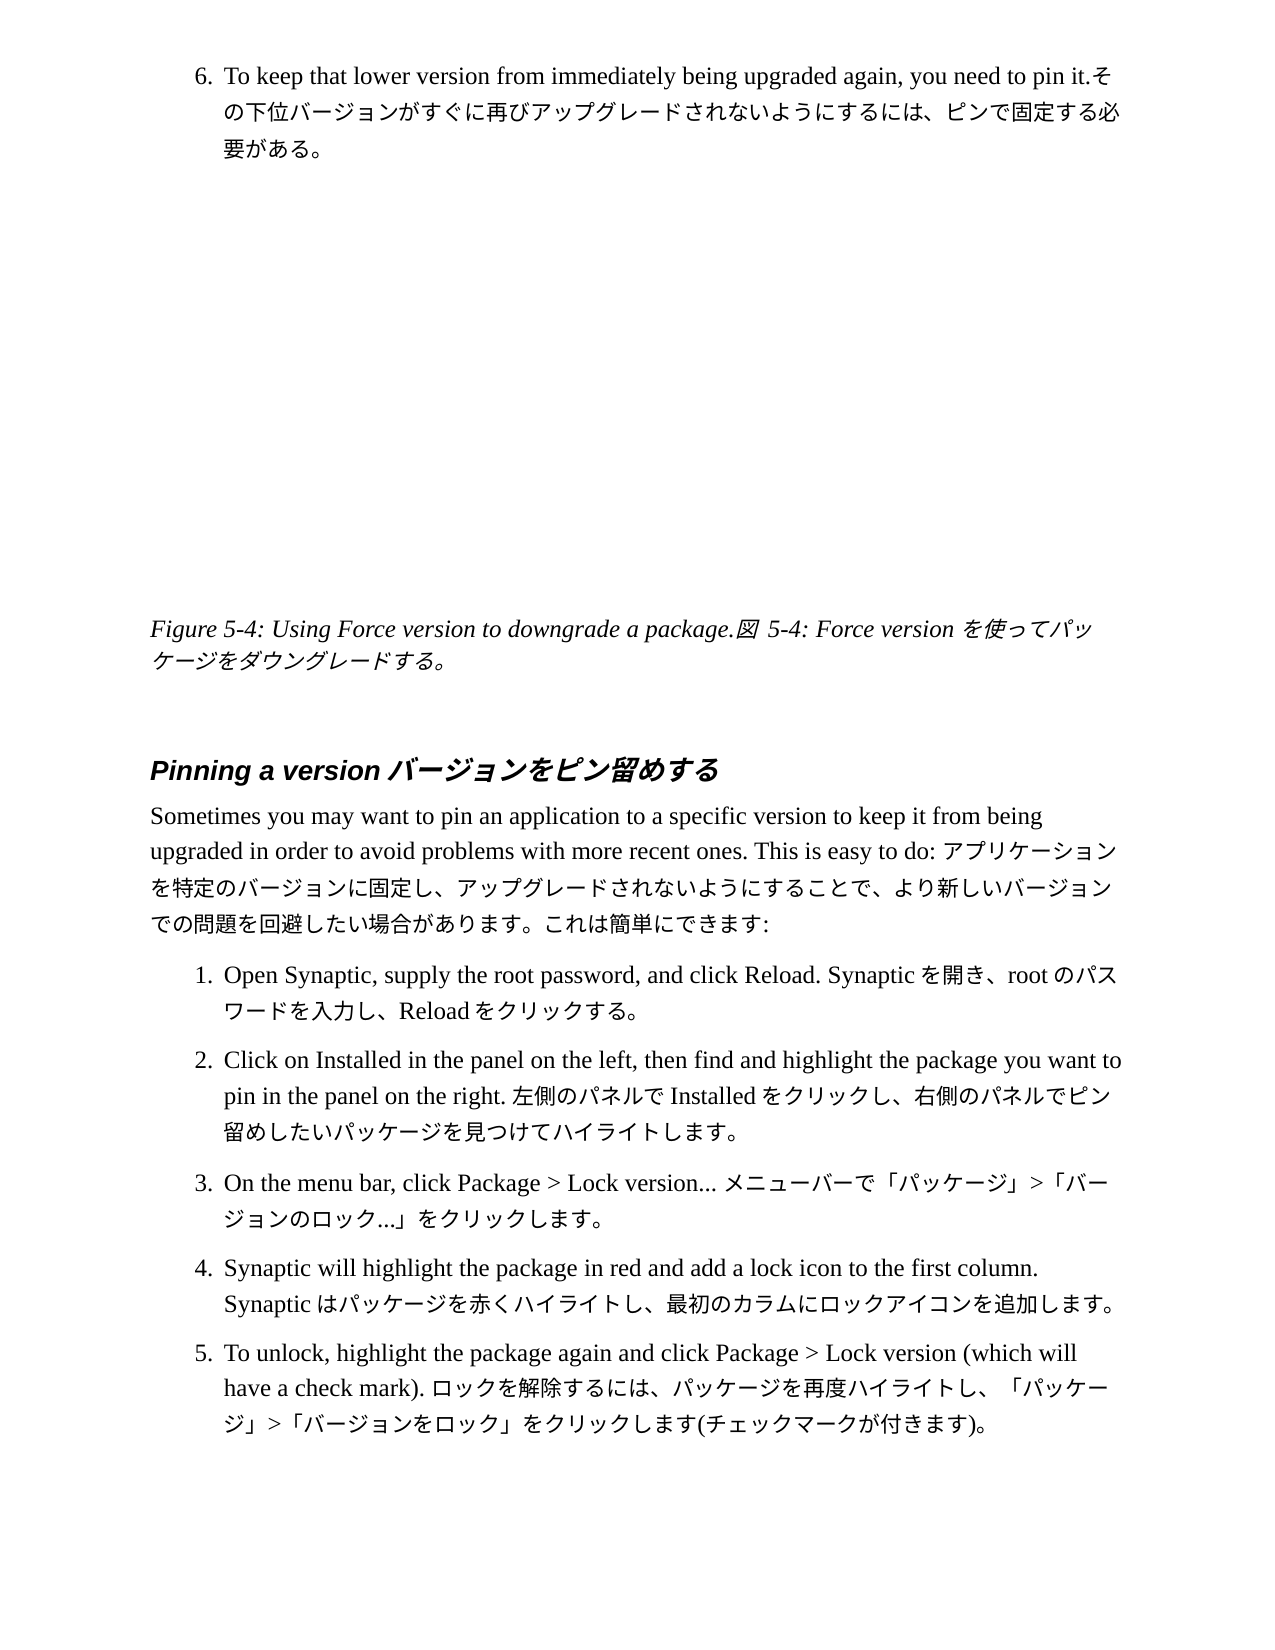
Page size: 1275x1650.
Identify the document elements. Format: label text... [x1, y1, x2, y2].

list To keep that lower version from immediately being upgraded again, you need to pin it.その下位バージョンがすぐに再びアップグレードされないようにするには、ピンで固定する必要がある。 [194, 59, 1125, 163]
text Sometimes you may want to pin an application to a specific version to keep it from being upgraded in order to avoid problems with more recent ones. This is easy to do: アプリケーションを特定のバージョンに固定し、アップグレードされないようにすることで、より新しいバージョンでの問題を回避したい場合があります。これは簡単にできます: [150, 801, 1125, 939]
list Synaptic will highlight the package in red and add a lock icon to the first column. Synapticはパッケージを赤くハイライトし、最初のカラムにロックアイコンを追加します。 [194, 1253, 1125, 1318]
list To unlock, highlight the package again and click Package > Lock version (which will have a check mark). ロックを解除するには、パッケージを再度ハイライトし、「パッケージ」>「バージョンをロック」をクリックします(チェックマークが付きます)。 [194, 1338, 1125, 1439]
list Open Synaptic, supply the root password, and click Reload. Synapticを開き、rootのパスワードを入力し、Reloadをクリックする。 [194, 958, 1125, 1026]
list Click on Installed in the panel on the left, then find and highlight the package you want to pin in the panel on the right. 左側のパネルでInstalledをクリックし、右側のパネルでピン留めしたいパッケージを見つけてハイライトします。 [194, 1045, 1125, 1147]
text Figure 5-4: Using Force version to downgrade a package.図 5-4: Force version を使ってパッケージをダウングレードする。 [150, 612, 1125, 676]
subtitle Pinning a versionバージョンをピン留めする [150, 748, 1125, 788]
list On the menu bar, click Package > Lock version... メニューバーで「パッケージ」>「バージョンのロック...」をクリックします。 [194, 1166, 1125, 1234]
